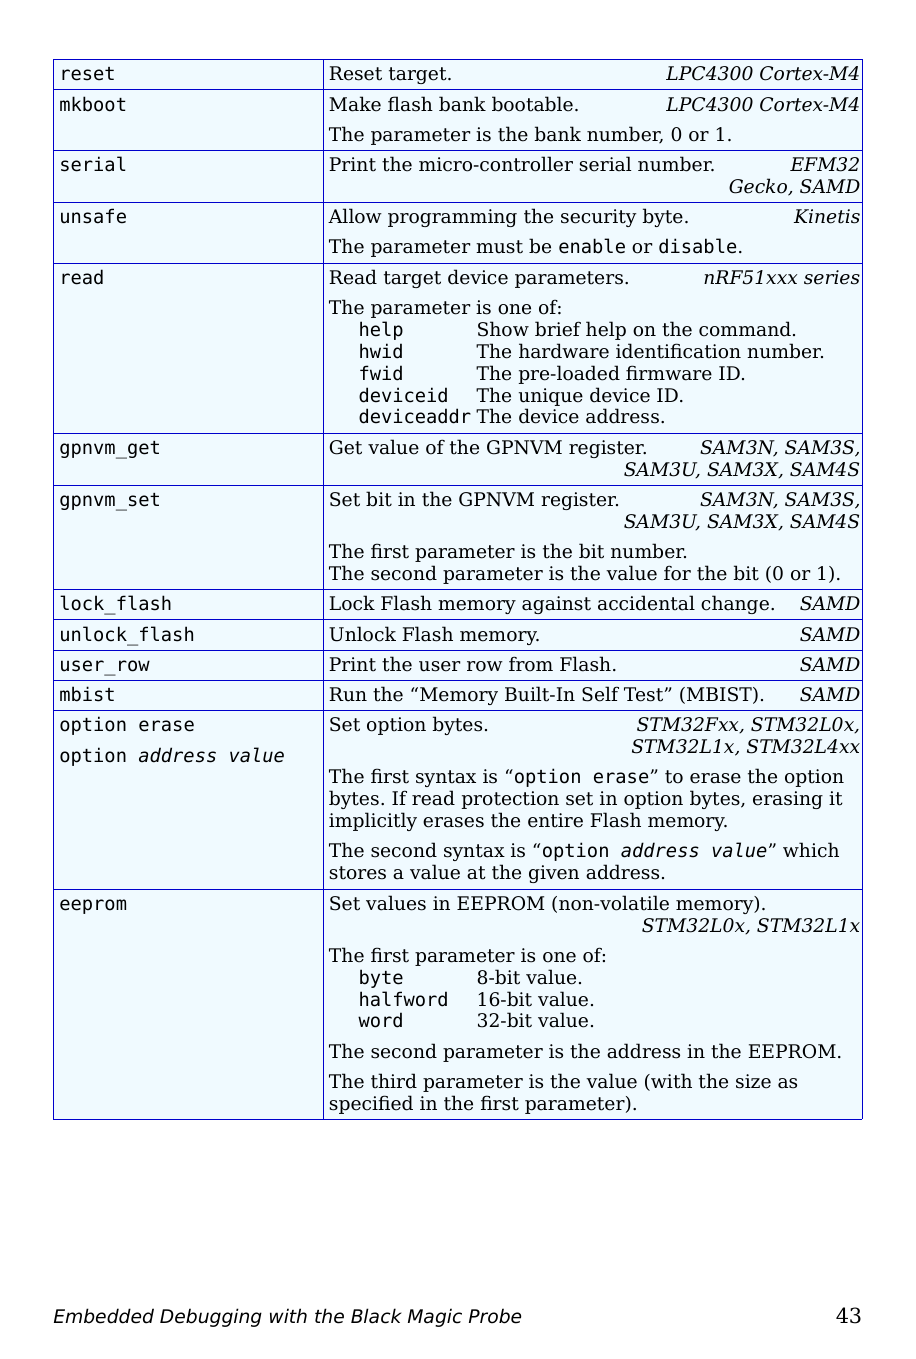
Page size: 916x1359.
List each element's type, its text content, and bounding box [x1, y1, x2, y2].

table_cell gpnvm_set [54, 486, 323, 589]
table_cell unlock_flash [54, 620, 323, 649]
table_cell Reset target. LPC4300 Cortex-M4 [324, 60, 862, 89]
table_cell mkboot [54, 90, 323, 150]
table_cell reset [54, 60, 323, 89]
table_cell gpnvm_get [54, 434, 323, 485]
table_cell Read target device parameters. nRF51xxx series The parameter is one of: help Show brief help on the command. hwid The hardware identification number. fwid The pre-loaded firmware ID. deviceid The unique device ID. deviceaddr The device address. [324, 264, 862, 432]
table_cell Run the “Memory Built-In Self Test” (MBIST). SAMD [324, 681, 862, 710]
table_cell Print the micro-controller serial number. EFM32 Gecko, SAMD [324, 151, 862, 202]
table_cell lock_flash [54, 590, 323, 619]
table_cell Unlock Flash memory. SAMD [324, 620, 862, 649]
table_cell mbist [54, 681, 323, 710]
table_cell Make flash bank bootable. LPC4300 Cortex-M4 The parameter is the bank number, 0 or 1. [324, 90, 862, 150]
table_cell Get value of the GPNVM register. SAM3N, SAM3S, SAM3U, SAM3X, SAM4S [324, 434, 862, 485]
table_cell Set values in EEPROM (non-volatile memory). STM32L0x, STM32L1x The first parameter is one of: byte 8-bit value. halfword 16-bit value. word 32-bit value. The second parameter is the address in the EEPROM. The third parameter is the value (with the size as specified in the first parameter). [324, 890, 862, 1119]
table_cell eeprom [54, 890, 323, 1119]
table_cell Lock Flash memory against accidental change. SAMD [324, 590, 862, 619]
table_cell Print the user row from Flash. SAMD [324, 651, 862, 680]
table_cell Set option bytes. STM32Fxx, STM32L0x, STM32L1x, STM32L4xx The first syntax is “option erase” to erase the option bytes. If read protection set in option bytes, erasing it implicitly erases the entire Flash memory. The second syntax is “option address value” which stores a value at the given address. [324, 711, 862, 888]
table_cell unsafe [54, 203, 323, 263]
table_cell Set bit in the GPNVM register. SAM3N, SAM3S, SAM3U, SAM3X, SAM4S The first parameter is the bit number. The second parameter is the value for the bit (0 or 1). [324, 486, 862, 589]
table_cell serial [54, 151, 323, 202]
table_cell read [54, 264, 323, 432]
table_cell Allow programming the security byte. Kinetis The parameter must be enable or disable. [324, 203, 862, 263]
table_cell user_row [54, 651, 323, 680]
table_cell option erase option address value [54, 711, 323, 888]
